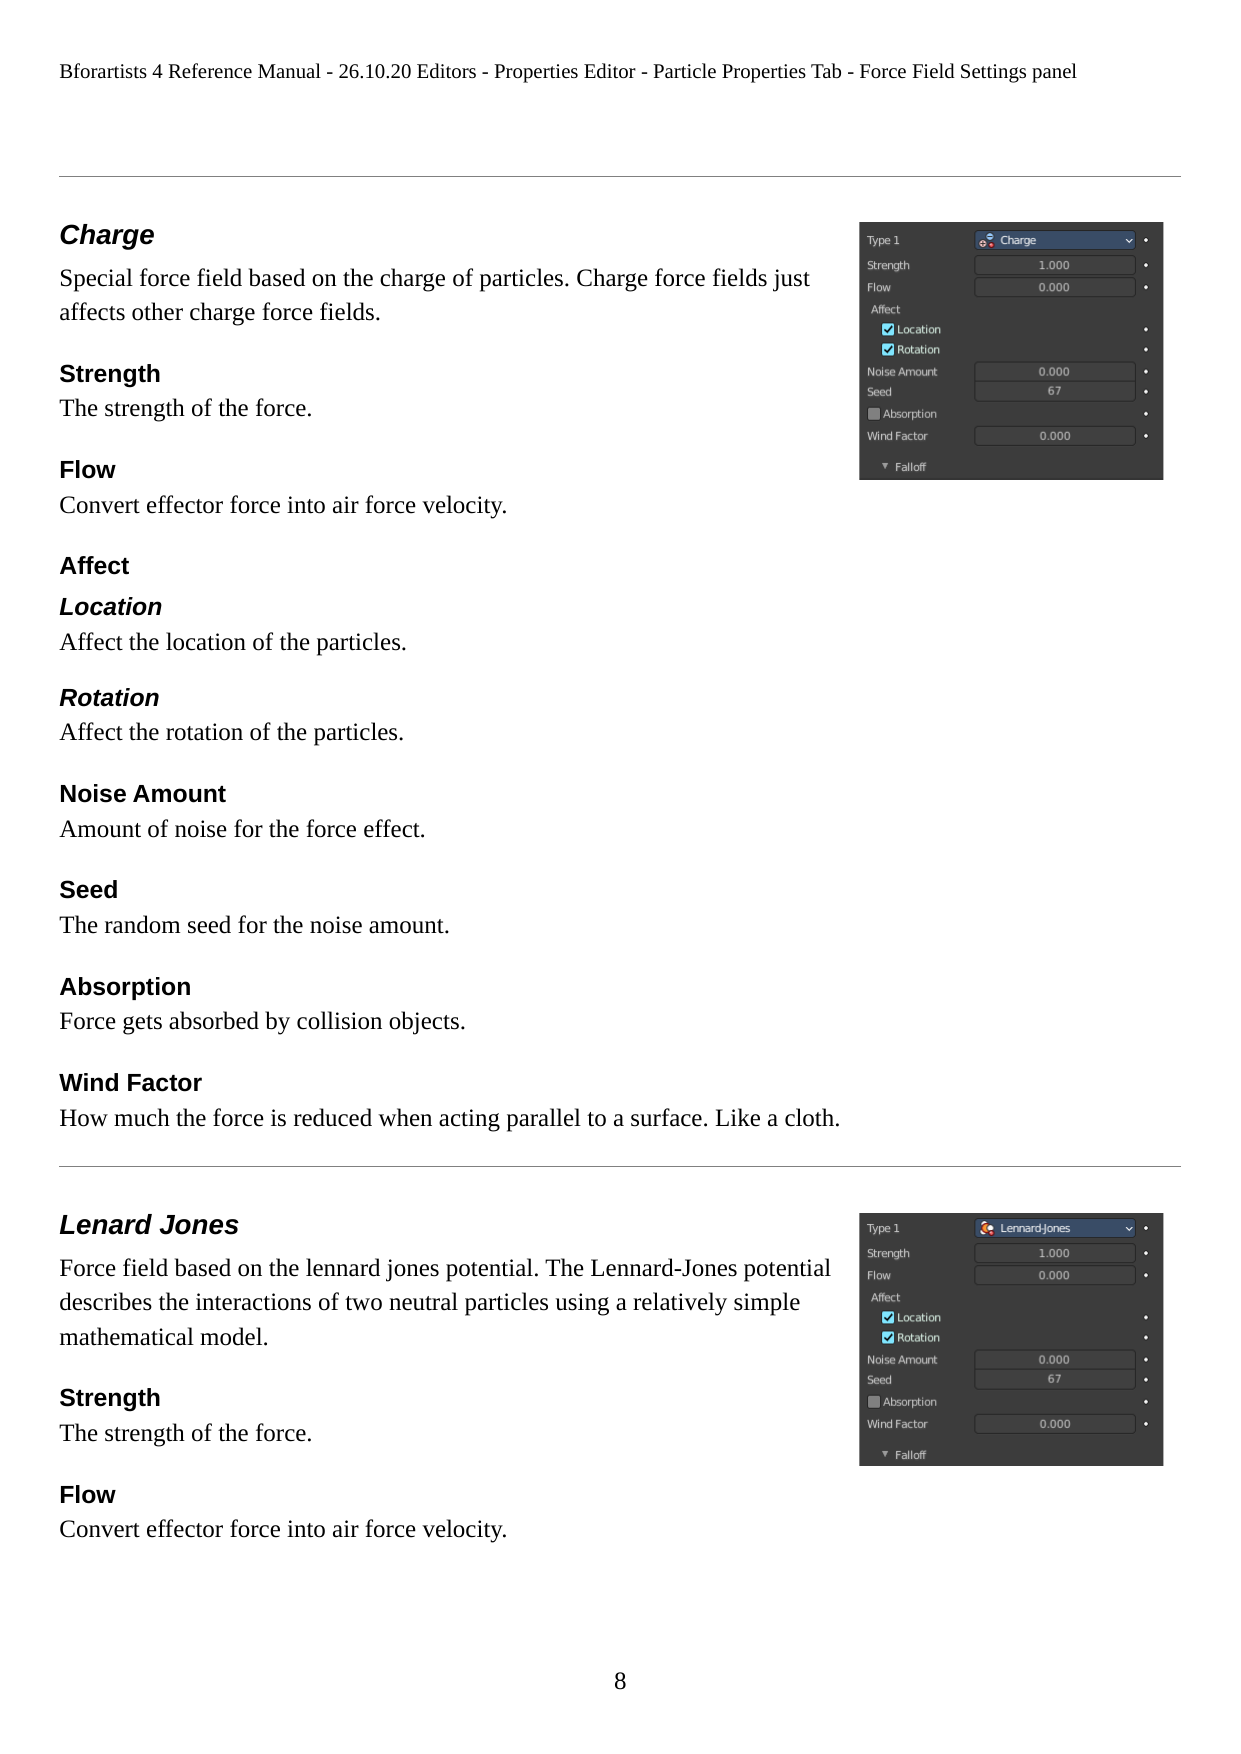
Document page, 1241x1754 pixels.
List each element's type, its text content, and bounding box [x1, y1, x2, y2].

text Amount of noise for the force effect. [59, 814, 1181, 842]
text How much the force is reduced when acting parallel to a surface. Like a cloth. [59, 1103, 1181, 1132]
text Special force field based on the charge of particles. Charge force fields just affects other charge force fields. [59, 263, 859, 326]
subtitle [1164, 359, 1181, 387]
picture [859, 1213, 1164, 1466]
subtitle Affect [59, 551, 1181, 580]
subtitle Rotation [59, 683, 1181, 711]
subtitle [1164, 1383, 1181, 1412]
text The random seed for the noise amount. [59, 910, 1181, 939]
subtitle Absorption [59, 972, 1181, 1000]
text Force field based on the lennard jones potential. The Lennard-Jones potential describes the interactions of two neutral particles using a relatively simple mathematical model. [59, 1253, 859, 1351]
subtitle Flow [59, 1480, 1181, 1508]
subtitle Seed [59, 875, 1181, 904]
picture [859, 222, 1164, 480]
subtitle Noise Amount [59, 779, 1181, 807]
text Convert effector force into air force velocity. [59, 490, 1181, 519]
text The strength of the force. [59, 1418, 859, 1447]
subtitle Location [59, 592, 1181, 621]
text The strength of the force. [59, 393, 859, 422]
text Force gets absorbed by collision objects. [59, 1006, 1181, 1035]
subtitle Wind Factor [59, 1068, 1181, 1097]
subtitle Strength [59, 359, 859, 387]
text Affect the location of the particles. [59, 627, 1181, 656]
subtitle Flow [59, 455, 1181, 484]
subtitle Lenard Jones [59, 1208, 1181, 1240]
text Affect the rotation of the particles. [59, 717, 1181, 746]
subtitle Charge [59, 218, 1181, 250]
text Convert effector force into air force velocity. [59, 1514, 1181, 1543]
subtitle Strength [59, 1383, 859, 1412]
